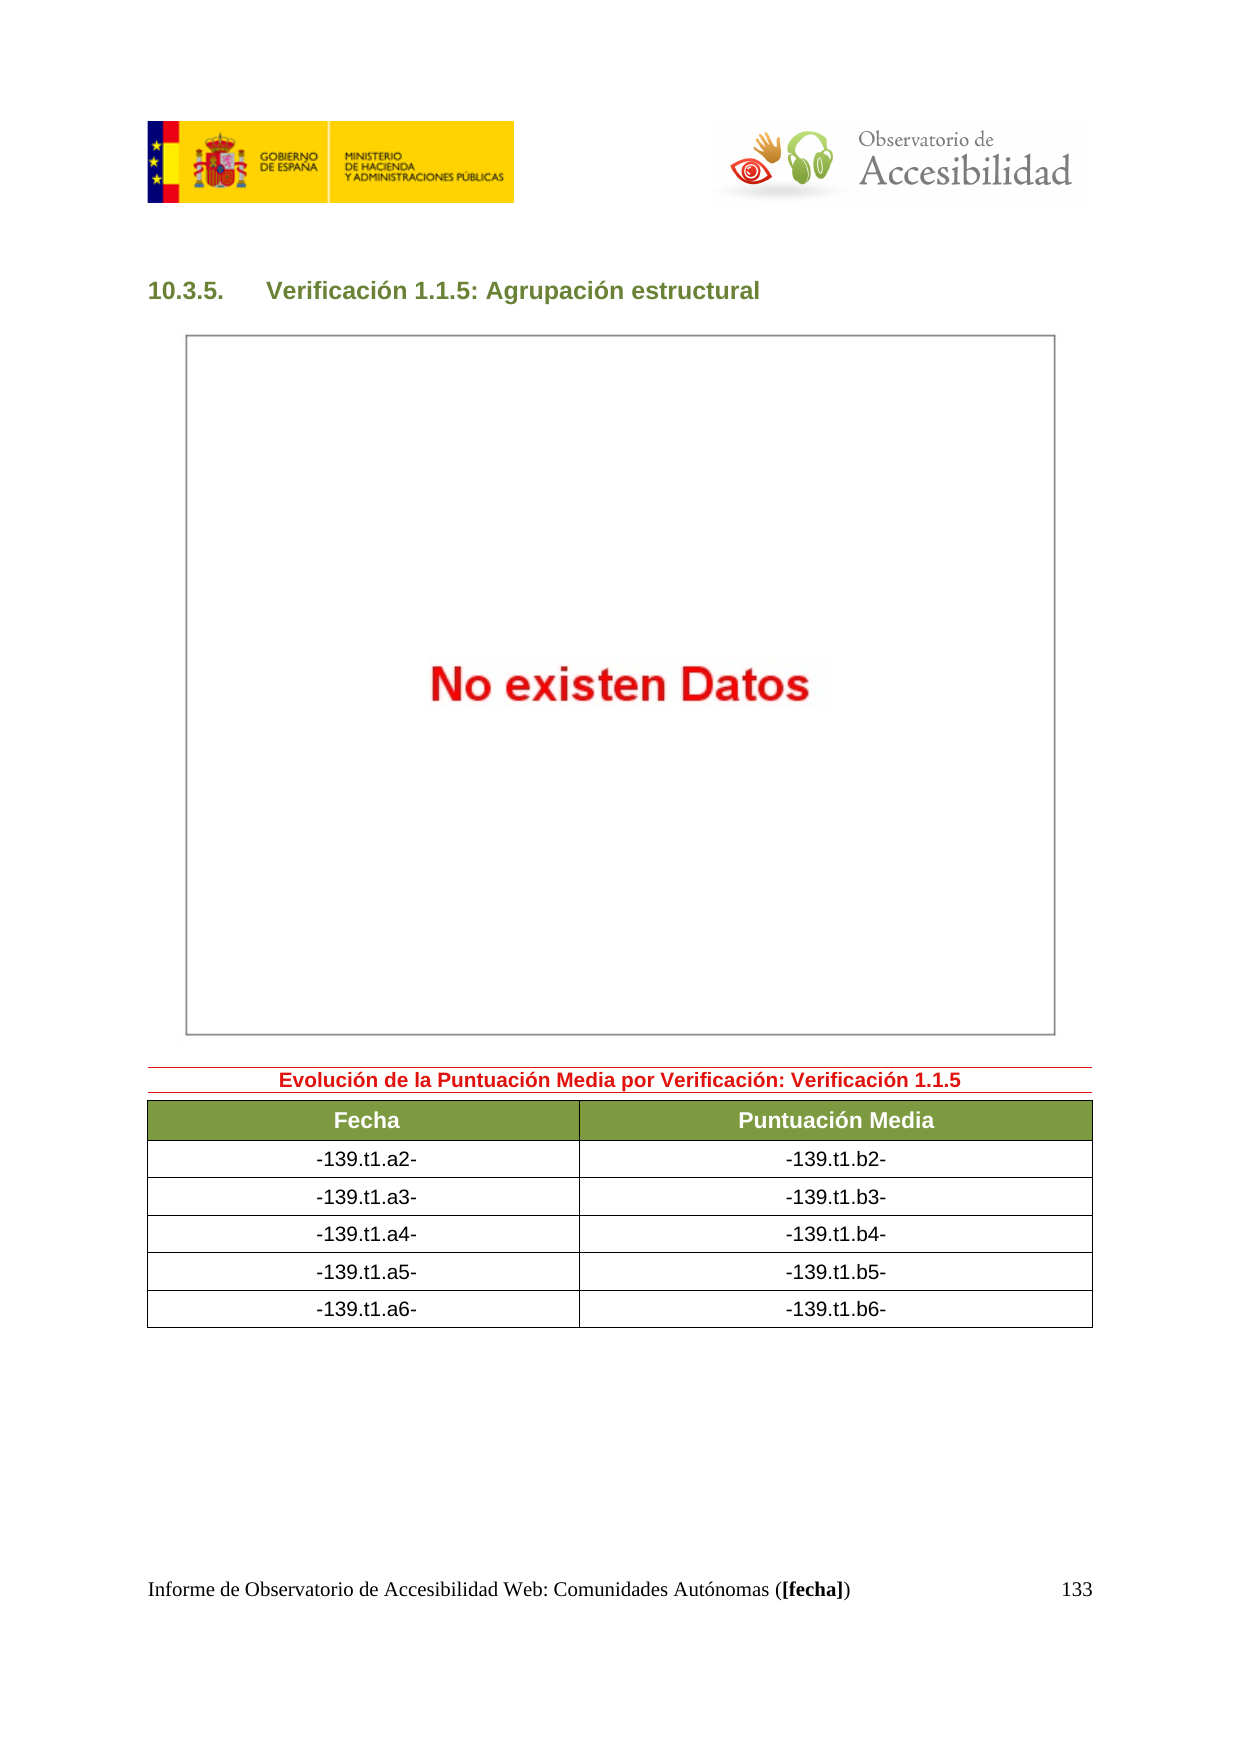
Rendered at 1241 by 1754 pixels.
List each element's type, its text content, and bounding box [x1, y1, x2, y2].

picture [178, 332, 1062, 1042]
table_cell -139.t1.a3- [148, 1178, 579, 1215]
table_cell -139.t1.b4- [580, 1216, 1092, 1252]
table_cell -139.t1.b2- [580, 1141, 1092, 1177]
table_cell -139.t1.b5- [580, 1253, 1092, 1290]
table_cell -139.t1.a4- [148, 1216, 579, 1252]
table_cell -139.t1.b3- [580, 1178, 1092, 1215]
text Evolución de la Puntuación Media por Verificación: Verificación 1.1.5 [148, 1068, 1092, 1092]
table_cell -139.t1.b6- [580, 1291, 1092, 1327]
list Verificación 1.1.5: Agrupación estructural [148, 276, 1092, 304]
table_cell -139.t1.a2- [148, 1141, 579, 1177]
table_cell -139.t1.a5- [148, 1253, 579, 1290]
table_header Fecha [148, 1101, 579, 1140]
picture [710, 122, 1086, 205]
table_header Puntuación Media [580, 1101, 1092, 1140]
table_cell -139.t1.a6- [148, 1291, 579, 1327]
picture [147, 121, 514, 203]
